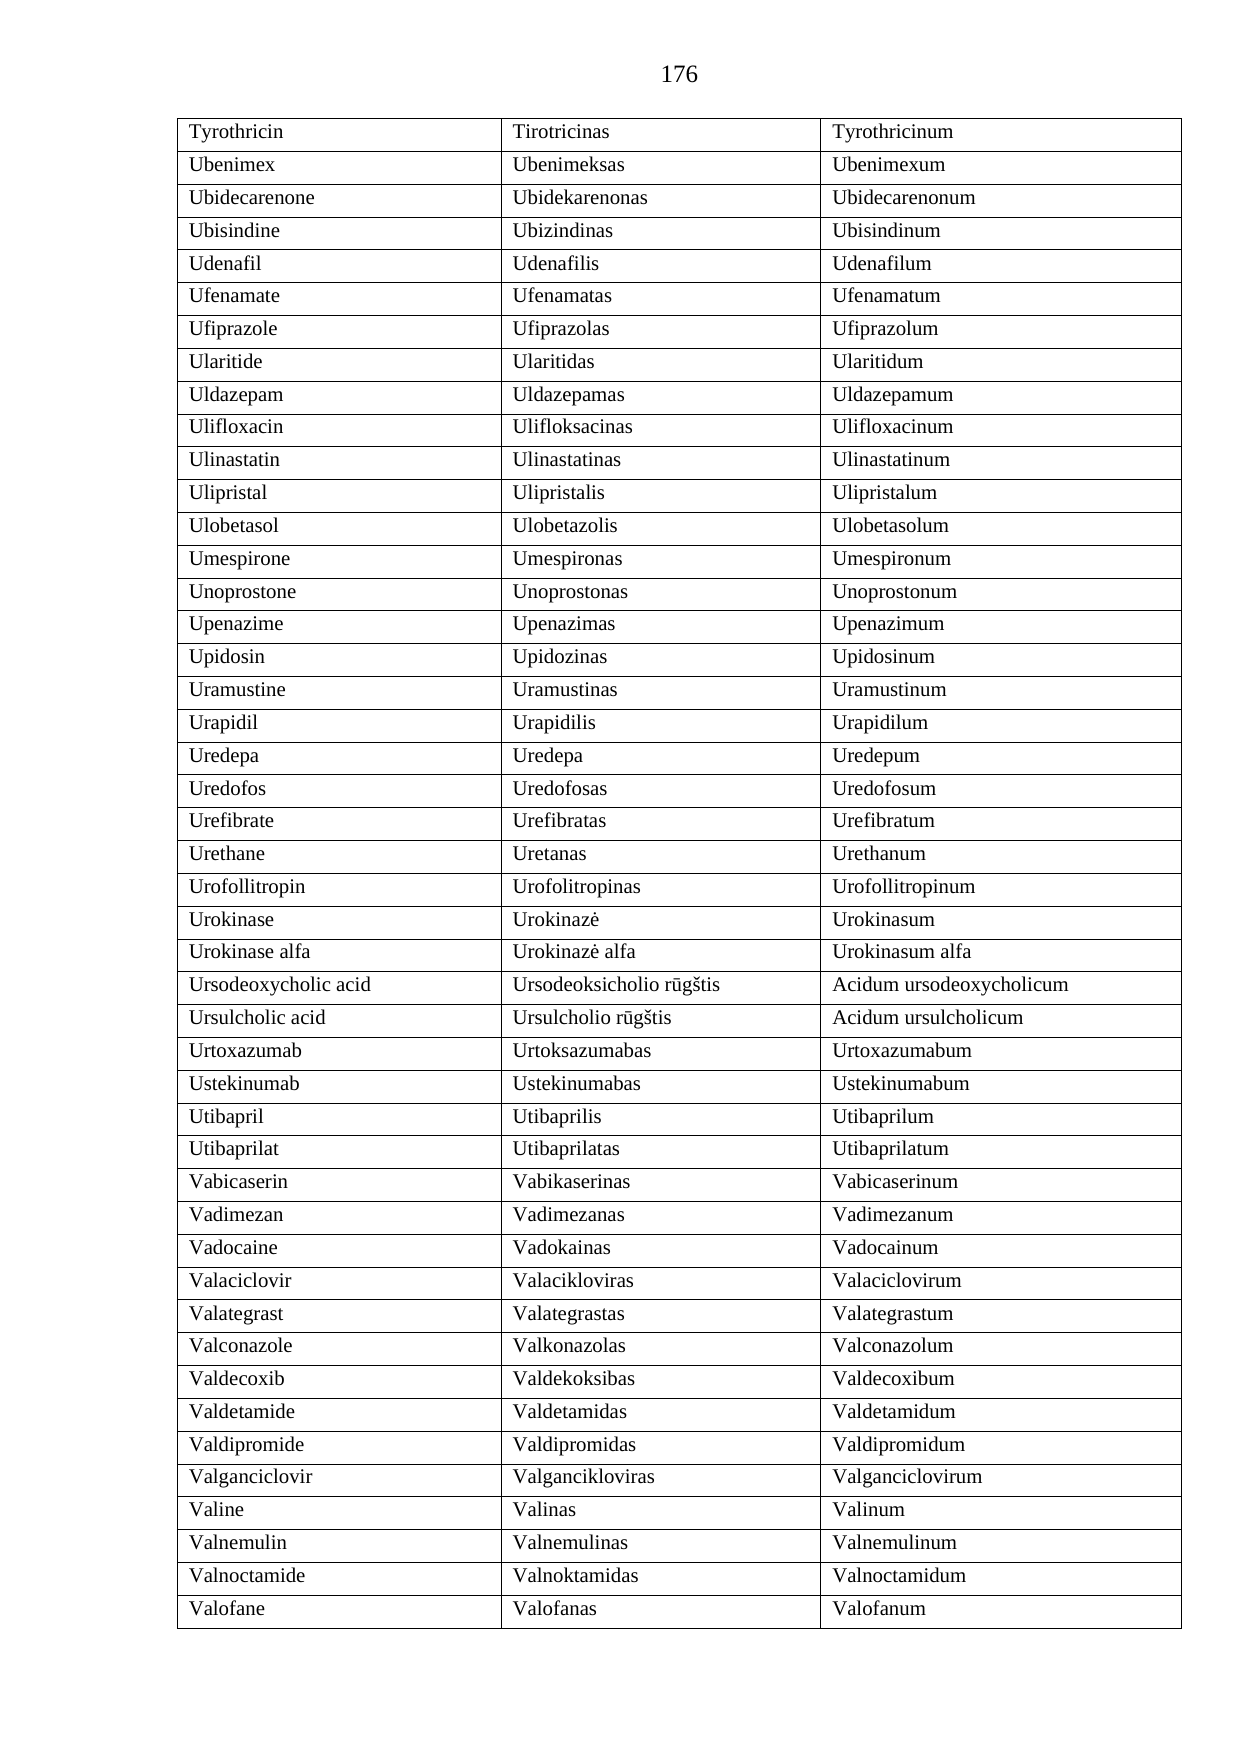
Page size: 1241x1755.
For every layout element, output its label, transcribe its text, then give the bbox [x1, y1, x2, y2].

table_cell Ulobetasol [178, 513, 501, 545]
table_cell Vadimezan [178, 1202, 501, 1234]
table_cell Urokinazė [502, 907, 820, 938]
table_cell Valategrastas [502, 1300, 820, 1332]
table_cell Ulobetasolum [821, 513, 1181, 545]
table_cell Valaciclovir [178, 1268, 501, 1299]
table_cell Valnoctamidum [821, 1563, 1181, 1595]
table_cell Valine [178, 1497, 501, 1529]
table_cell Valaciclovirum [821, 1268, 1181, 1299]
table_cell Valnemulin [178, 1530, 501, 1562]
table_cell Ursulcholic acid [178, 1005, 501, 1037]
table_cell Upenazimum [821, 611, 1181, 643]
table_cell Uramustine [178, 677, 501, 709]
table_cell Valdekoksibas [502, 1366, 820, 1398]
table_cell Ustekinumabas [502, 1071, 820, 1102]
table_cell Valdipromidas [502, 1432, 820, 1463]
table_cell Urofollitropin [178, 874, 501, 906]
table_cell Ulipristal [178, 480, 501, 512]
table_cell Valinas [502, 1497, 820, 1529]
table_cell Udenafilis [502, 250, 820, 282]
table_cell Ubizindinas [502, 218, 820, 249]
table_cell Valofanas [502, 1596, 820, 1627]
table_cell Urefibrate [178, 808, 501, 840]
table_cell Ubisindinum [821, 218, 1181, 249]
table_cell Uldazepamum [821, 382, 1181, 413]
table_cell Valgancikloviras [502, 1465, 820, 1496]
table_cell Valategrastum [821, 1300, 1181, 1332]
table_cell Urefibratum [821, 808, 1181, 840]
table_cell Ufiprazole [178, 316, 501, 348]
table_cell Ustekinumab [178, 1071, 501, 1102]
table_cell Urethane [178, 841, 501, 873]
table_cell Ubisindine [178, 218, 501, 249]
table_cell Ursodeoksicholio rūgštis [502, 972, 820, 1004]
table_cell Valdecoxib [178, 1366, 501, 1398]
table_cell Valconazolum [821, 1333, 1181, 1365]
table_cell Ulipristalis [502, 480, 820, 512]
table_cell Valofane [178, 1596, 501, 1627]
table_cell Ubidecarenone [178, 185, 501, 217]
table_cell Upidosin [178, 644, 501, 676]
table_cell Valnemulinum [821, 1530, 1181, 1562]
table_cell Urokinasum alfa [821, 940, 1181, 971]
table_cell Vabikaserinas [502, 1169, 820, 1201]
table_cell Umespironum [821, 546, 1181, 577]
table_cell Ursulcholio rūgštis [502, 1005, 820, 1037]
table_cell Urefibratas [502, 808, 820, 840]
table_cell Acidum ursulcholicum [821, 1005, 1181, 1037]
table_cell Utibaprilis [502, 1104, 820, 1135]
table_cell Utibaprilatas [502, 1136, 820, 1168]
table_cell Valdetamide [178, 1399, 501, 1431]
table_cell Valdecoxibum [821, 1366, 1181, 1398]
table_cell Vadokainas [502, 1235, 820, 1267]
table_cell Tirotricinas [502, 119, 820, 151]
table_cell Vabicaserin [178, 1169, 501, 1201]
table_cell Ubidekarenonas [502, 185, 820, 217]
table_cell Ursodeoxycholic acid [178, 972, 501, 1004]
table_cell Urapidil [178, 710, 501, 742]
table_cell Udenafilum [821, 250, 1181, 282]
table_cell Uredofosum [821, 775, 1181, 807]
table_cell Tyrothricin [178, 119, 501, 151]
table_cell Acidum ursodeoxycholicum [821, 972, 1181, 1004]
table_cell Valdetamidum [821, 1399, 1181, 1431]
table_cell Ulinastatinas [502, 447, 820, 479]
table_cell Urtoxazumabum [821, 1038, 1181, 1070]
table_cell Ustekinumabum [821, 1071, 1181, 1102]
table_cell Tyrothricinum [821, 119, 1181, 151]
table_cell Valnoctamide [178, 1563, 501, 1595]
table_cell Valdipromidum [821, 1432, 1181, 1463]
table_cell Uredofos [178, 775, 501, 807]
table_cell Urofollitropinum [821, 874, 1181, 906]
table_cell Ularitide [178, 349, 501, 381]
table_cell Urtoksazumabas [502, 1038, 820, 1070]
table_cell Upenazime [178, 611, 501, 643]
table_cell Utibaprilat [178, 1136, 501, 1168]
table_cell Urtoxazumab [178, 1038, 501, 1070]
table_cell Unoprostonum [821, 579, 1181, 610]
table_cell Utibaprilum [821, 1104, 1181, 1135]
table_cell Unoprostone [178, 579, 501, 610]
table_cell Ulinastatin [178, 447, 501, 479]
table_cell Valofanum [821, 1596, 1181, 1627]
table_cell Vabicaserinum [821, 1169, 1181, 1201]
table_cell Urethanum [821, 841, 1181, 873]
table_cell Uldazepamas [502, 382, 820, 413]
table_cell Valinum [821, 1497, 1181, 1529]
table_cell Valacikloviras [502, 1268, 820, 1299]
table_cell Uldazepam [178, 382, 501, 413]
table_cell Urofolitropinas [502, 874, 820, 906]
table_cell Valnemulinas [502, 1530, 820, 1562]
table_cell Utibapril [178, 1104, 501, 1135]
table_cell Valkonazolas [502, 1333, 820, 1365]
table_cell Valategrast [178, 1300, 501, 1332]
table_cell Ufenamatas [502, 283, 820, 315]
table_cell Urokinazė alfa [502, 940, 820, 971]
table_cell Ulinastatinum [821, 447, 1181, 479]
table_cell Ufiprazolum [821, 316, 1181, 348]
table_cell Ulifloxacinum [821, 415, 1181, 446]
table_cell Valganciclovirum [821, 1465, 1181, 1496]
table_cell Umespirone [178, 546, 501, 577]
table_cell Ufenamatum [821, 283, 1181, 315]
table_cell Vadimezanum [821, 1202, 1181, 1234]
table_cell Ulipristalum [821, 480, 1181, 512]
table_cell Upenazimas [502, 611, 820, 643]
table_cell Uramustinum [821, 677, 1181, 709]
table_cell Uramustinas [502, 677, 820, 709]
table_cell Valnoktamidas [502, 1563, 820, 1595]
table_cell Uretanas [502, 841, 820, 873]
table_cell Urapidilum [821, 710, 1181, 742]
table_cell Ubenimeksas [502, 152, 820, 184]
table_cell Vadocainum [821, 1235, 1181, 1267]
table_cell Urokinasum [821, 907, 1181, 938]
table_cell Valganciclovir [178, 1465, 501, 1496]
table_cell Ulifloksacinas [502, 415, 820, 446]
table_cell Ubidecarenonum [821, 185, 1181, 217]
table_cell Umespironas [502, 546, 820, 577]
table_cell Ularitidas [502, 349, 820, 381]
table_cell Upidozinas [502, 644, 820, 676]
table_cell Urokinase [178, 907, 501, 938]
table_cell Urapidilis [502, 710, 820, 742]
table_cell Valdetamidas [502, 1399, 820, 1431]
table_cell Valconazole [178, 1333, 501, 1365]
table_cell Utibaprilatum [821, 1136, 1181, 1168]
table_cell Upidosinum [821, 644, 1181, 676]
table_cell Uredepum [821, 743, 1181, 774]
table_cell Ufiprazolas [502, 316, 820, 348]
table_cell Uredofosas [502, 775, 820, 807]
table_cell Udenafil [178, 250, 501, 282]
table_cell Uredepa [502, 743, 820, 774]
table_cell Ularitidum [821, 349, 1181, 381]
table_cell Unoprostonas [502, 579, 820, 610]
table_cell Vadocaine [178, 1235, 501, 1267]
table_cell Urokinase alfa [178, 940, 501, 971]
table_cell Valdipromide [178, 1432, 501, 1463]
table_cell Uredepa [178, 743, 501, 774]
table_cell Vadimezanas [502, 1202, 820, 1234]
table_cell Ubenimexum [821, 152, 1181, 184]
table_cell Ulifloxacin [178, 415, 501, 446]
table_cell Ulobetazolis [502, 513, 820, 545]
table_cell Ufenamate [178, 283, 501, 315]
table_cell Ubenimex [178, 152, 501, 184]
